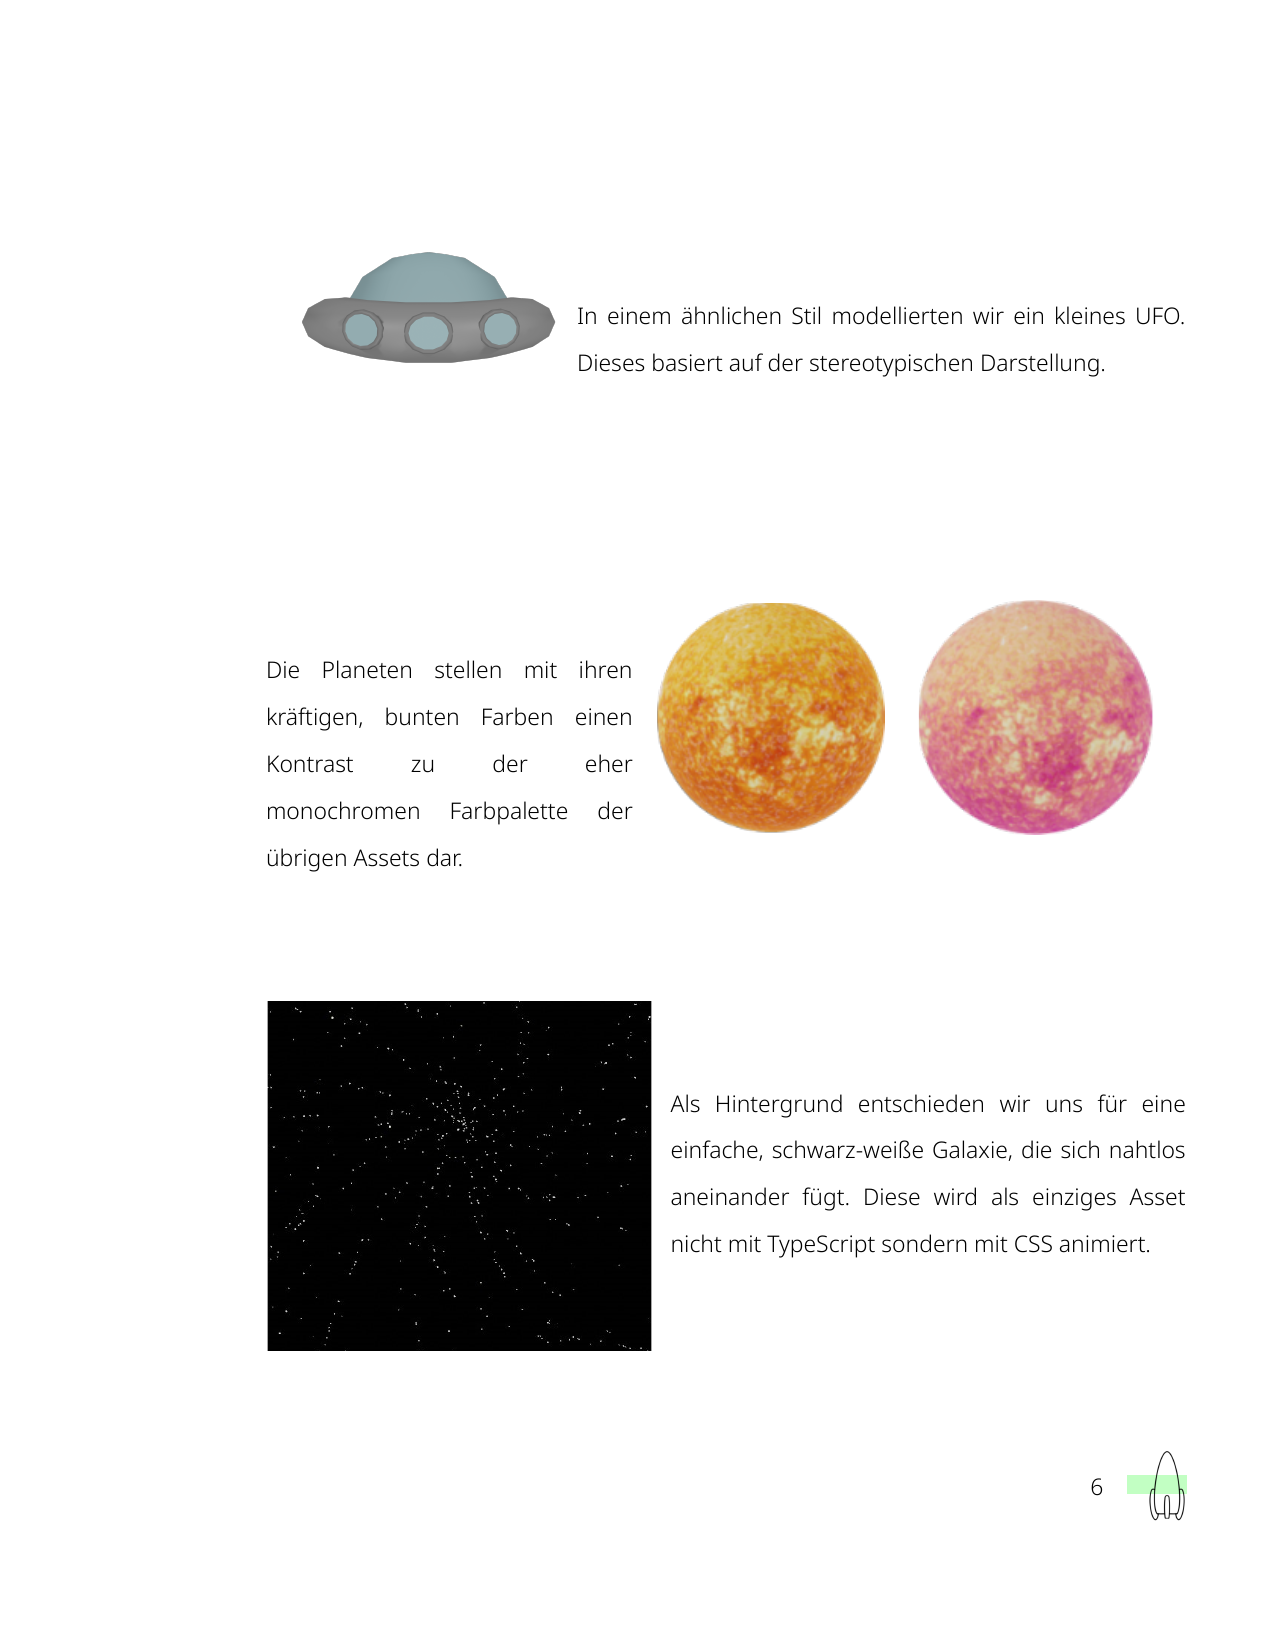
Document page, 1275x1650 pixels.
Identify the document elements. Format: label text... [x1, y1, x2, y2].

text In einem ähnlichen Stil modellierten wir ein kleines UFO. Dieses basiert auf der stereotypischen Darstellung. [266, 300, 1186, 378]
picture [656, 603, 885, 834]
picture [267, 1001, 652, 1351]
text Die Planeten stellen mit ihren kräftigen, bunten Farben einen Kontrast zu der eher monochromen Farbpalette der übrigen Assets dar. [266, 654, 1186, 873]
picture [918, 600, 1154, 835]
text Als Hintergrund entschieden wir uns für eine einfache, schwarz-weiße Galaxie, die sich nahtlos aneinander fügt. Diese wird als einziges Asset nicht mit TypeScript sondern mit CSS animiert. [652, 1088, 1186, 1259]
